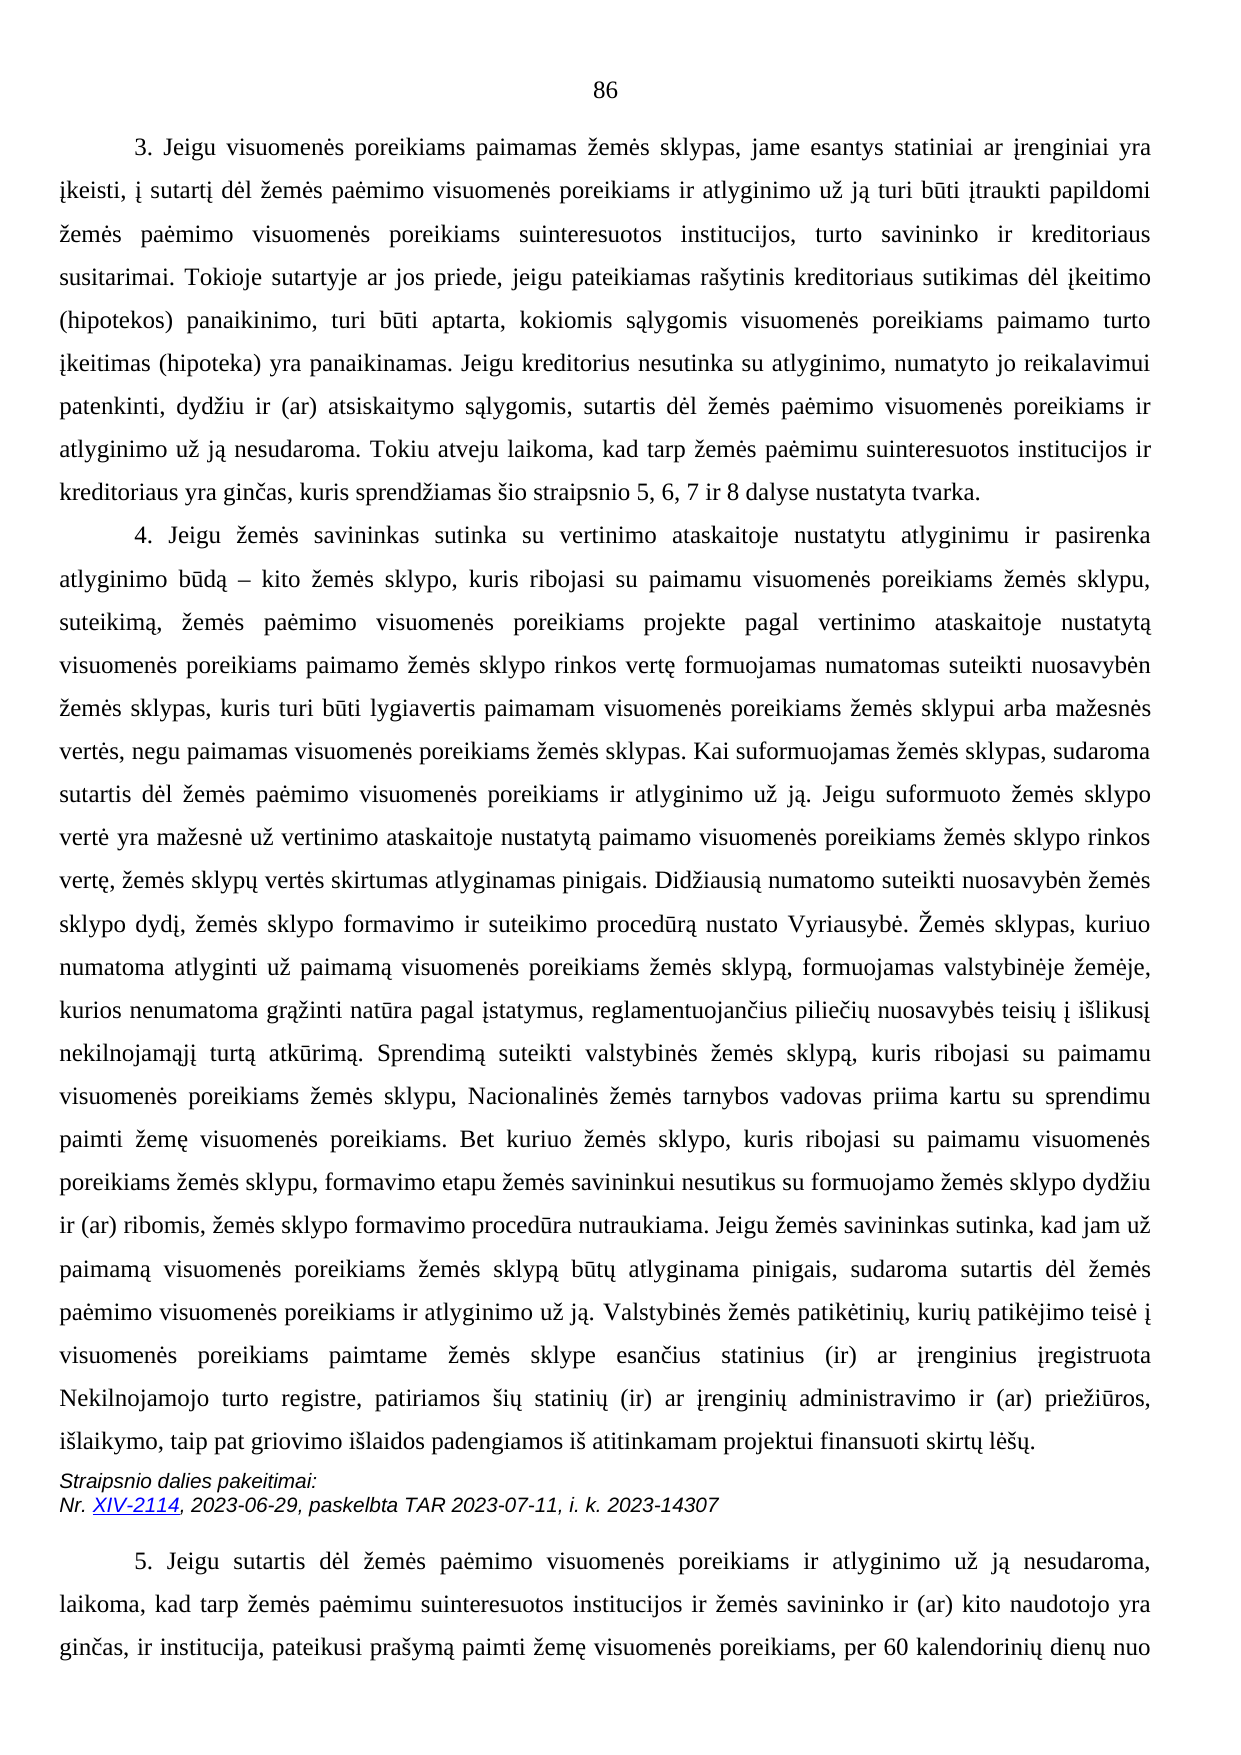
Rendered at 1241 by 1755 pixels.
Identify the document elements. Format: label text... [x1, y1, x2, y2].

text 4. Jeigu žemės savininkas sutinka su vertinimo ataskaitoje nustatytu atlyginimu ir pasirenka atlyginimo būdą – kito žemės sklypo, kuris ribojasi su paimamu visuomenės poreikiams žemės sklypu, suteikimą, žemės paėmimo visuomenės poreikiams projekte pagal vertinimo ataskaitoje nustatytą visuomenės poreikiams paimamo žemės sklypo rinkos vertę formuojamas numatomas suteikti nuosavybėn žemės sklypas, kuris turi būti lygiavertis paimamam visuomenės poreikiams žemės sklypui arba mažesnės vertės, negu paimamas visuomenės poreikiams žemės sklypas. Kai suformuojamas žemės sklypas, sudaroma sutartis dėl žemės paėmimo visuomenės poreikiams ir atlyginimo už ją. Jeigu suformuoto žemės sklypo vertė yra mažesnė už vertinimo ataskaitoje nustatytą paimamo visuomenės poreikiams žemės sklypo rinkos vertę, žemės sklypų vertės skirtumas atlyginamas pinigais. Didžiausią numatomo suteikti nuosavybėn žemės sklypo dydį, žemės sklypo formavimo ir suteikimo procedūrą nustato Vyriausybė. Žemės sklypas, kuriuo numatoma atlyginti už paimamą visuomenės poreikiams žemės sklypą, formuojamas valstybinėje žemėje, kurios nenumatoma grąžinti natūra pagal įstatymus, reglamentuojančius piliečių nuosavybės teisių į išlikusį nekilnojamąjį turtą atkūrimą. Sprendimą suteikti valstybinės žemės sklypą, kuris ribojasi su paimamu visuomenės poreikiams žemės sklypu, Nacionalinės žemės tarnybos vadovas priima kartu su sprendimu paimti žemę visuomenės poreikiams. Bet kuriuo žemės sklypo, kuris ribojasi su paimamu visuomenės poreikiams žemės sklypu, formavimo etapu žemės savininkui nesutikus su formuojamo žemės sklypo dydžiu ir (ar) ribomis, žemės sklypo formavimo procedūra nutraukiama. Jeigu žemės savininkas sutinka, kad jam už paimamą visuomenės poreikiams žemės sklypą būtų atlyginama pinigais, sudaroma sutartis dėl žemės paėmimo visuomenės poreikiams ir atlyginimo už ją. Valstybinės žemės patikėtinių, kurių patikėjimo teisė į visuomenės poreikiams paimtame žemės sklype esančius statinius (ir) ar įrenginius įregistruota Nekilnojamojo turto registre, patiriamos šių statinių (ir) ar įrenginių administravimo ir (ar) priežiūros, išlaikymo, taip pat griovimo išlaidos padengiamos iš atitinkamam projektui finansuoti skirtų lėšų. [59, 521, 1152, 1455]
text Straipsnio dalies pakeitimai: [59, 1469, 1152, 1493]
text Nr. XIV-2114, 2023-06-29, paskelbta TAR 2023-07-11, i. k. 2023-14307 [59, 1493, 1152, 1517]
text 3. Jeigu visuomenės poreikiams paimamas žemės sklypas, jame esantys statiniai ar įrenginiai yra įkeisti, į sutartį dėl žemės paėmimo visuomenės poreikiams ir atlyginimo už ją turi būti įtraukti papildomi žemės paėmimo visuomenės poreikiams suinteresuotos institucijos, turto savininko ir kreditoriaus susitarimai. Tokioje sutartyje ar jos priede, jeigu pateikiamas rašytinis kreditoriaus sutikimas dėl įkeitimo (hipotekos) panaikinimo, turi būti aptarta, kokiomis sąlygomis visuomenės poreikiams paimamo turto įkeitimas (hipoteka) yra panaikinamas. Jeigu kreditorius nesutinka su atlyginimo, numatyto jo reikalavimui patenkinti, dydžiu ir (ar) atsiskaitymo sąlygomis, sutartis dėl žemės paėmimo visuomenės poreikiams ir atlyginimo už ją nesudaroma. Tokiu atveju laikoma, kad tarp žemės paėmimu suinteresuotos institucijos ir kreditoriaus yra ginčas, kuris sprendžiamas šio straipsnio 5, 6, 7 ir 8 dalyse nustatyta tvarka. [59, 132, 1152, 506]
text 5. Jeigu sutartis dėl žemės paėmimo visuomenės poreikiams ir atlyginimo už ją nesudaroma, laikoma, kad tarp žemės paėmimu suinteresuotos institucijos ir žemės savininko ir (ar) kito naudotojo yra ginčas, ir institucija, pateikusi prašymą paimti žemę visuomenės poreikiams, per 60 kalendorinių dienų nuo [59, 1546, 1152, 1661]
